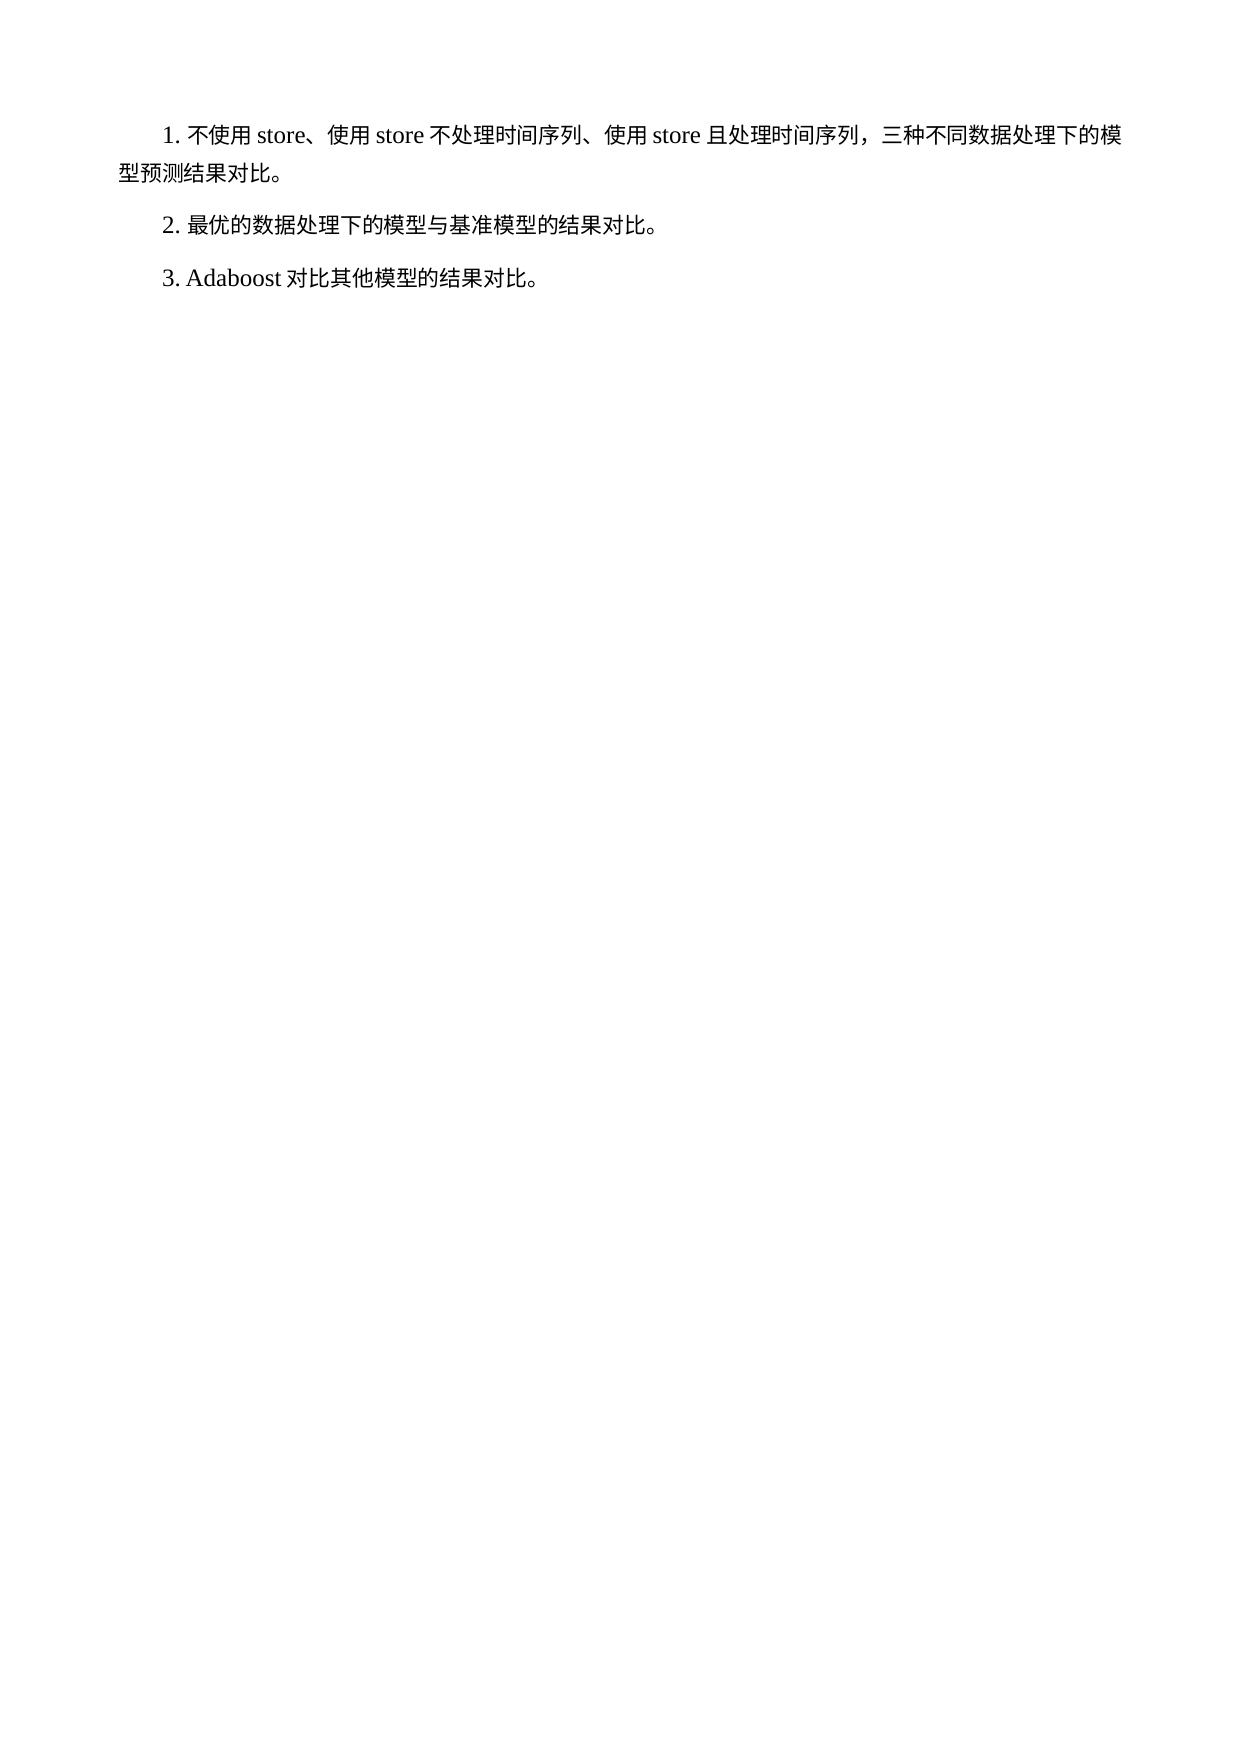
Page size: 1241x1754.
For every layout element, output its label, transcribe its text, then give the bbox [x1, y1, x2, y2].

text 3. Adaboost对比其他模型的结果对比。 [118, 261, 1122, 293]
text 1. 不使用store、使用store不处理时间序列、使用store且处理时间序列，三种不同数据处理下的模型预测结果对比。 [118, 118, 1122, 188]
text 2. 最优的数据处理下的模型与基准模型的结果对比。 [118, 208, 1122, 240]
